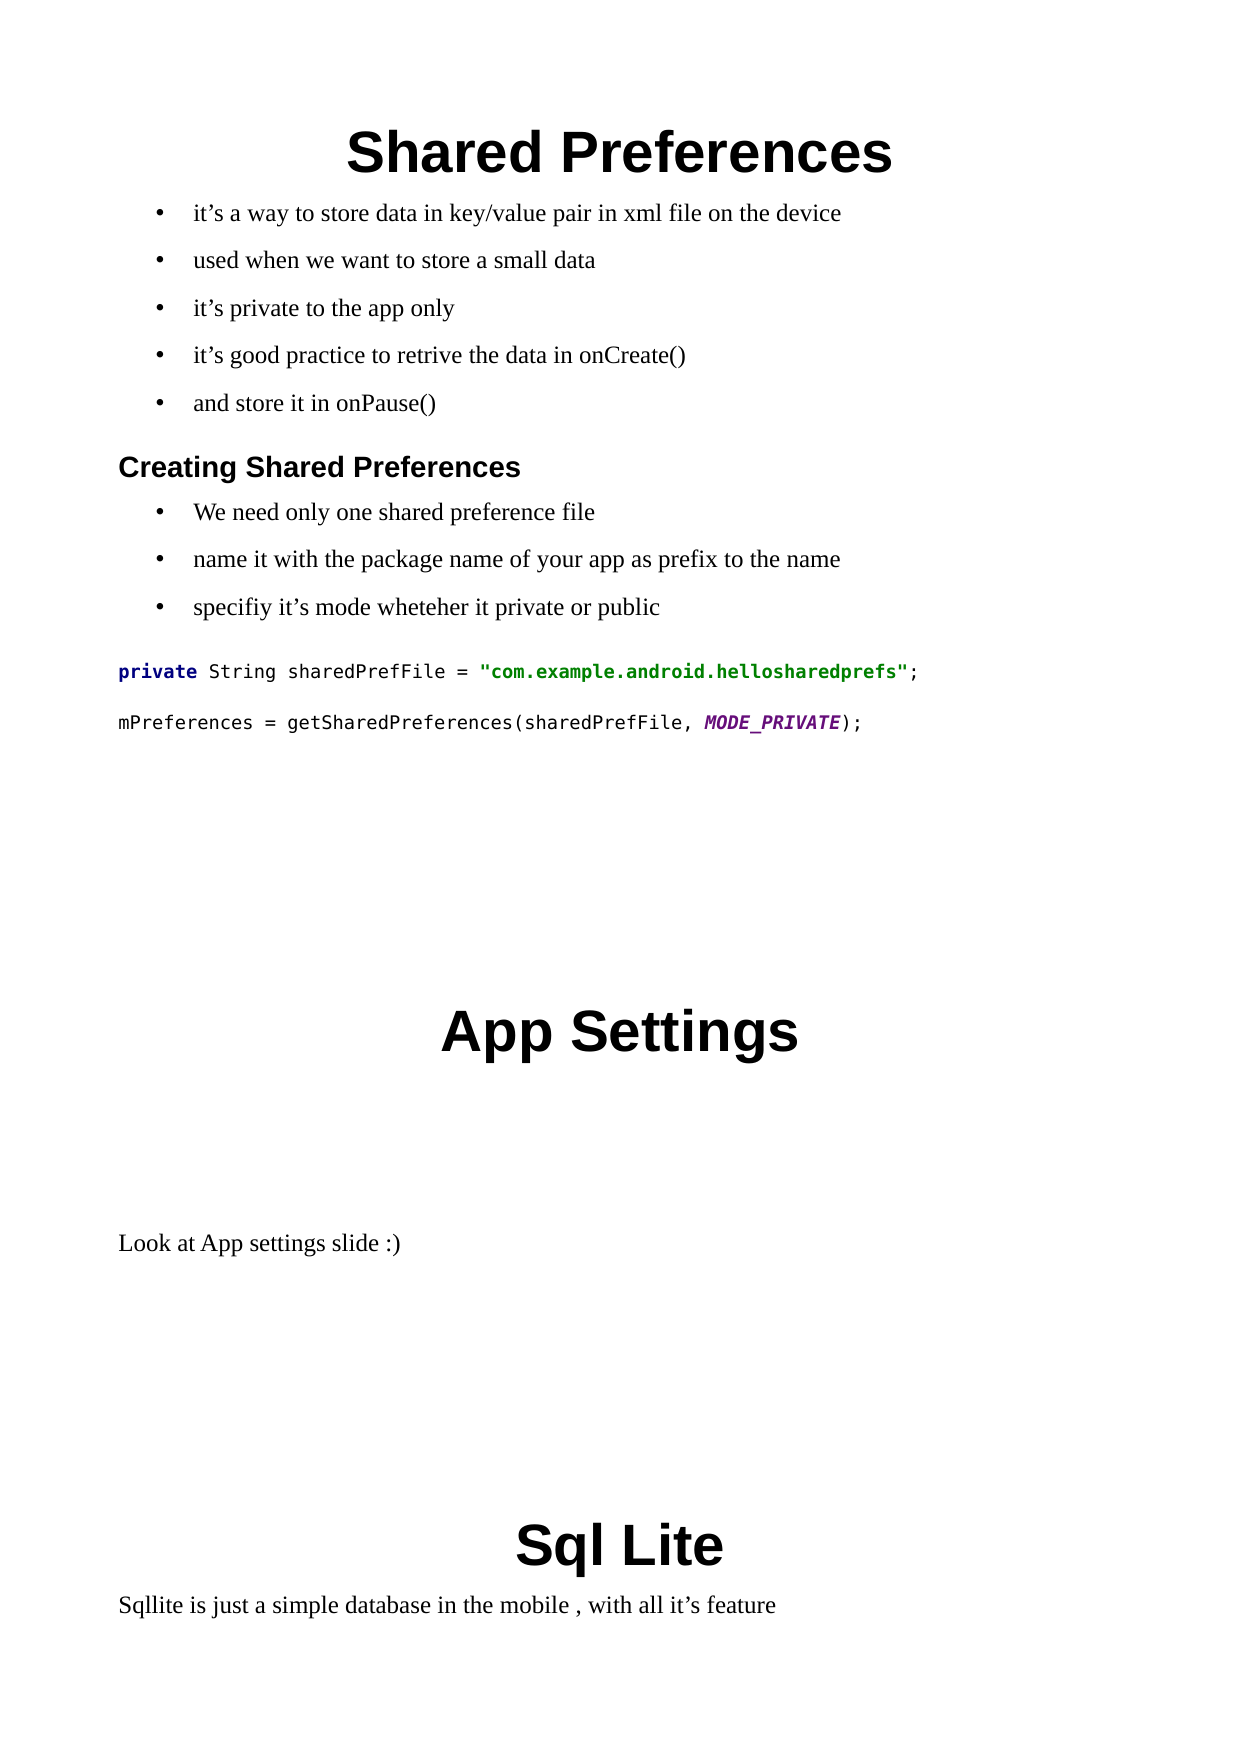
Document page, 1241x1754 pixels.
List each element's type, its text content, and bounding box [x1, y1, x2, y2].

list and store it in onPause() [156, 388, 1122, 417]
title Shared Preferences [118, 118, 1122, 185]
text mPreferences = getSharedPreferences(sharedPrefFile, MODE_PRIVATE); [118, 683, 1122, 734]
text private String sharedPrefFile = "com.example.android.hellosharedprefs"; [118, 661, 1122, 683]
list it’s a way to store data in key/value pair in xml file on the device [156, 198, 1122, 226]
list it’s good practice to retrive the data in onCreate() [156, 341, 1122, 369]
list used when we want to store a small data [156, 245, 1122, 274]
title Sql Lite [118, 1510, 1122, 1577]
subtitle Creating Shared Preferences [118, 450, 1122, 484]
title App Settings [118, 997, 1122, 1064]
text Sqllite is just a simple database in the mobile , with all it’s feature [118, 1590, 1122, 1618]
list specifiy it’s mode wheteher it private or public [156, 592, 1122, 621]
text Look at App settings slide :) [118, 1228, 1122, 1257]
list We need only one shared preference file [156, 497, 1122, 525]
list it’s private to the app only [156, 293, 1122, 322]
list name it with the package name of your app as prefix to the name [156, 544, 1122, 573]
